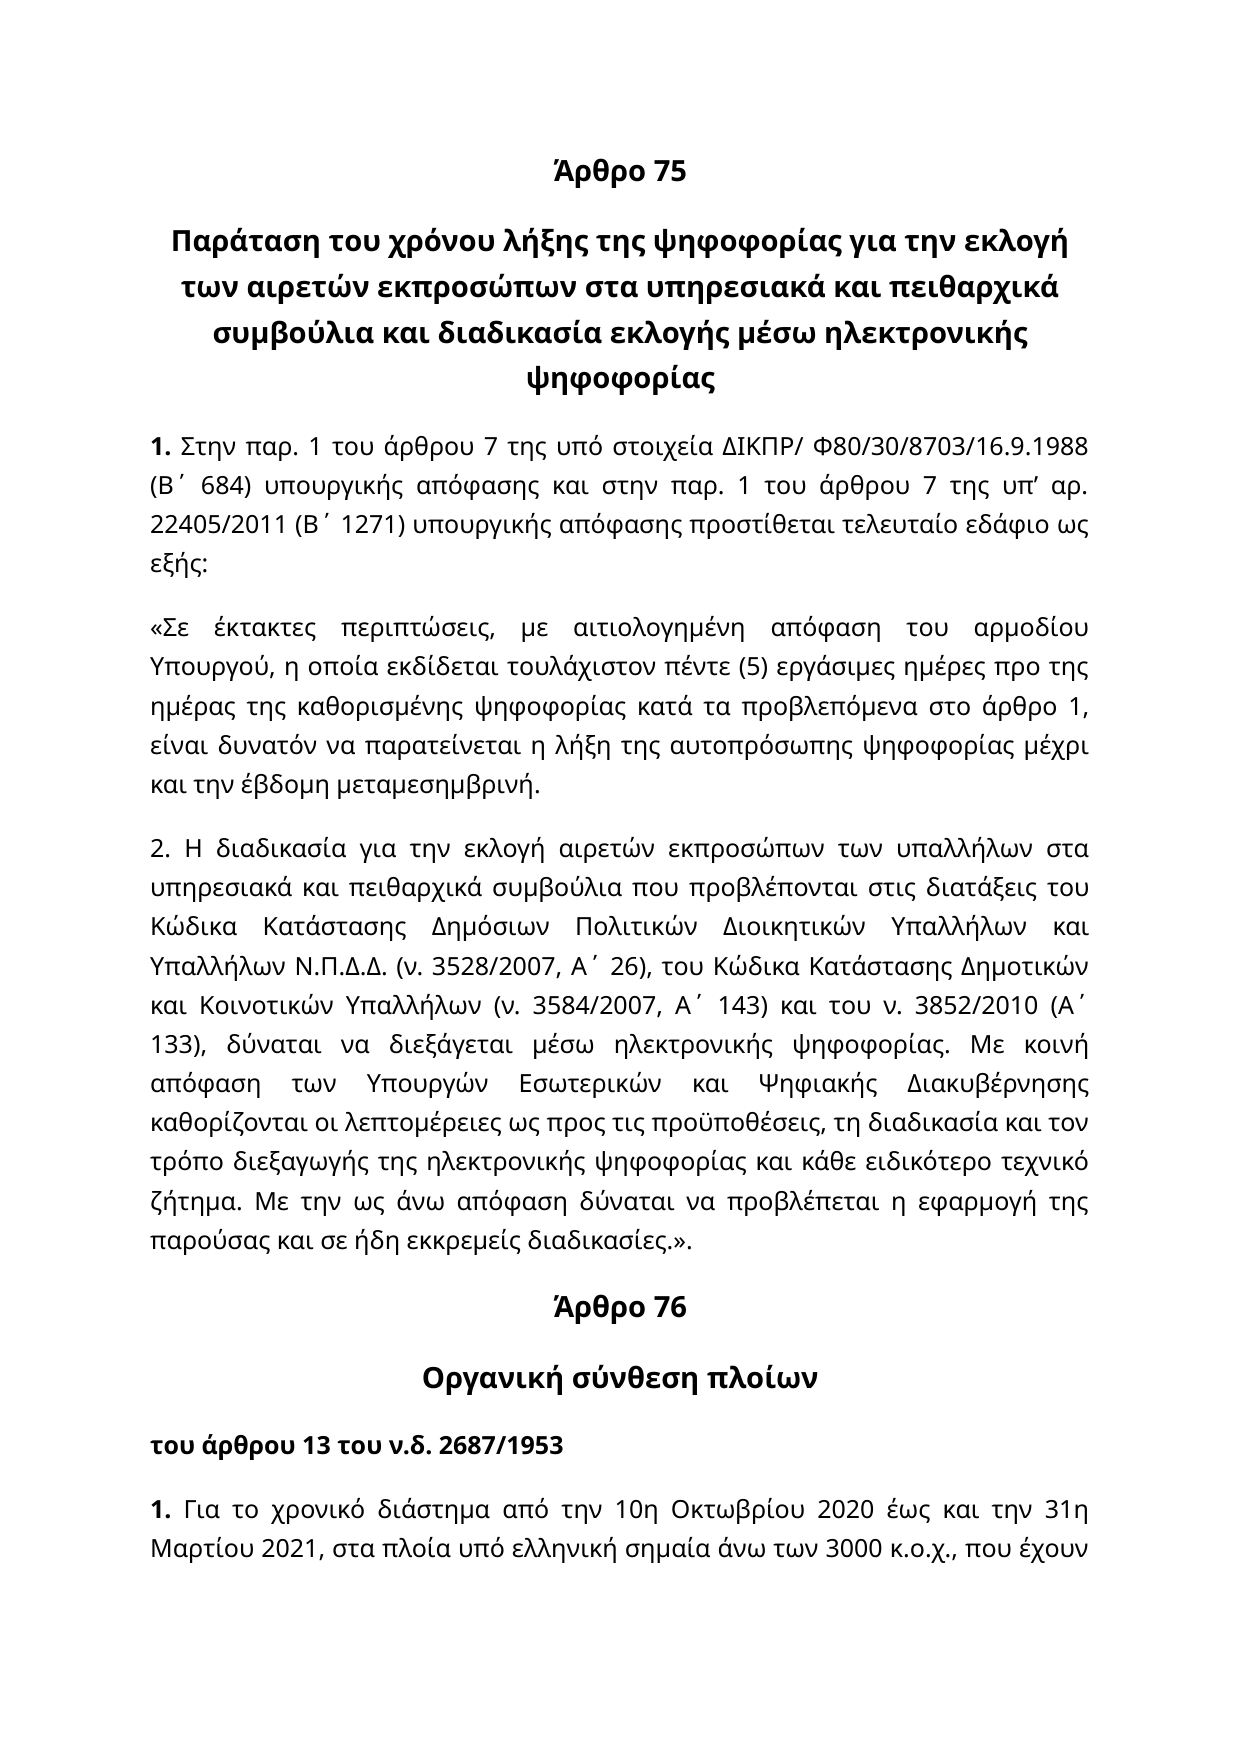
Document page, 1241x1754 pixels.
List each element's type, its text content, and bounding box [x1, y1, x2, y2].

text «Σε έκτακτες περιπτώσεις, με αιτιολογημένη απόφαση του αρμοδίου Υπουργού, η οποία εκδίδεται τουλάχιστον πέντε (5) εργάσιμες ημέρες προ της ημέρας της καθορισμένης ψηφοφορίας κατά τα προβλεπόμενα στο άρθρο 1, είναι δυνατόν να παρατείνεται η λήξη της αυτοπρόσωπης ψηφοφορίας μέχρι και την έβδομη μεταμεσημβρινή. [150, 610, 1090, 801]
subtitle Οργανική σύνθεση πλοίων [150, 1357, 1090, 1397]
text 2. Η διαδικασία για την εκλογή αιρετών εκπροσώπων των υπαλλήλων στα υπηρεσιακά και πειθαρχικά συμβούλια που προβλέπονται στις διατάξεις του Κώδικα Κατάστασης Δημόσιων Πολιτικών Διοικητικών Υπαλλήλων και Υπαλλήλων Ν.Π.Δ.Δ. (ν. 3528/2007, Α΄ 26), του Κώδικα Κατάστασης Δημοτικών και Κοινοτικών Υπαλλήλων (ν. 3584/2007, Α΄ 143) και του ν. 3852/2010 (Α΄ 133), δύναται να διεξάγεται μέσω ηλεκτρονικής ψηφοφορίας. Με κοινή απόφαση των Υπουργών Εσωτερικών και Ψηφιακής Διακυβέρνησης καθορίζονται οι λεπτομέρειες ως προς τις προϋποθέσεις, τη διαδικασία και τον τρόπο διεξαγωγής της ηλεκτρονικής ψηφοφορίας και κάθε ειδικότερο τεχνικό ζήτημα. Με την ως άνω απόφαση δύναται να προβλέπεται η εφαρμογή της παρούσας και σε ήδη εκκρεμείς διαδικασίες.». [150, 831, 1090, 1256]
text 1. Για το χρονικό διάστημα από την 10η Οκτωβρίου 2020 έως και την 31η Μαρτίου 2021, στα πλοία υπό ελληνική σημαία άνω των 3000 κ.ο.χ., που έχουν [150, 1492, 1090, 1565]
subtitle Παράταση του χρόνου λήξης της ψηφοφορίας για την εκλογή των αιρετών εκπροσώπων στα υπηρεσιακά και πειθαρχικά συμβούλια και διαδικασία εκλογής μέσω ηλεκτρονικής ψηφοφορίας [150, 221, 1090, 397]
text του άρθρου 13 του ν.δ. 2687/1953 [150, 1428, 1090, 1462]
subtitle Άρθρο 76 [150, 1286, 1090, 1326]
subtitle Άρθρο 75 [150, 150, 1090, 190]
text 1. Στην παρ. 1 του άρθρου 7 της υπό στοιχεία ΔΙΚΠΡ/ Φ80/30/8703/16.9.1988 (Β΄ 684) υπουργικής απόφασης και στην παρ. 1 του άρθρου 7 της υπ’ αρ. 22405/2011 (Β΄ 1271) υπουργικής απόφασης προστίθεται τελευταίο εδάφιο ως εξής: [150, 428, 1090, 580]
